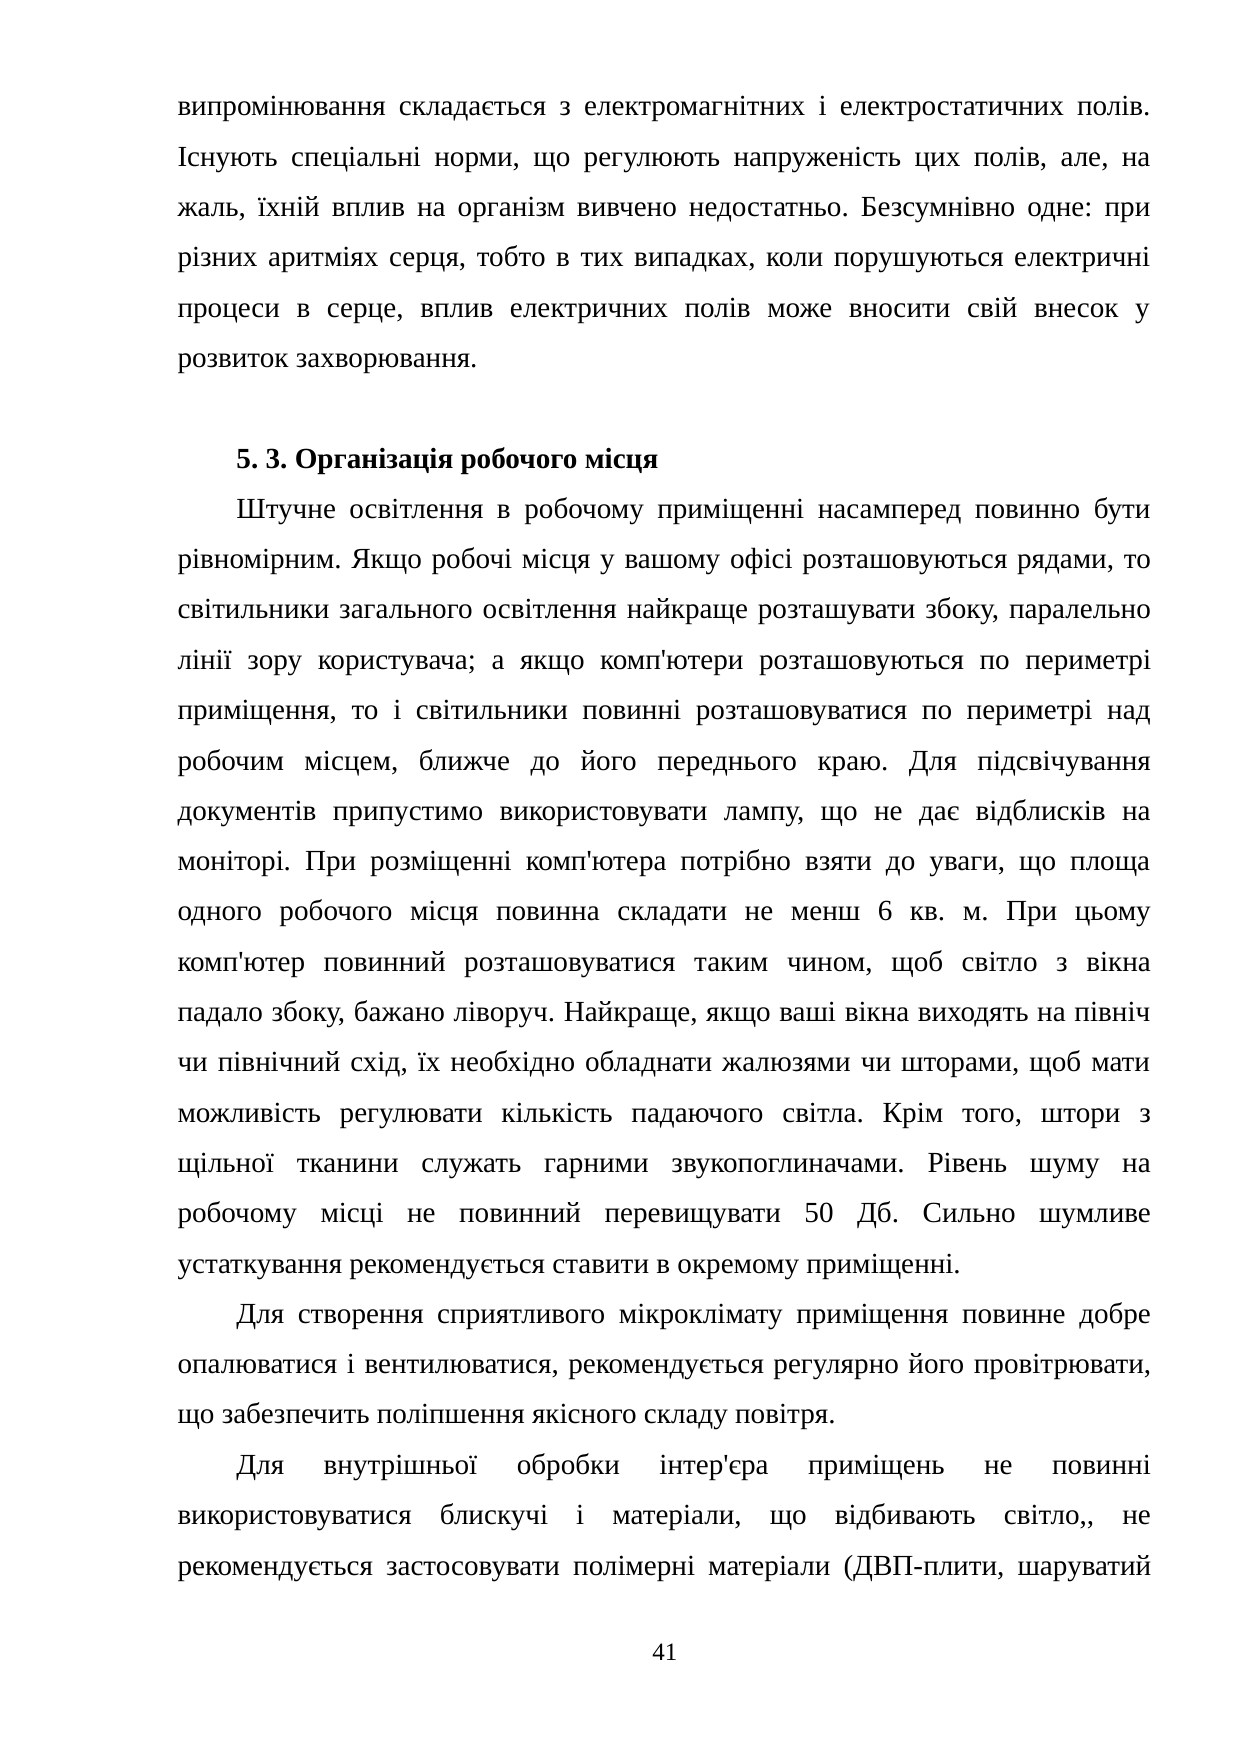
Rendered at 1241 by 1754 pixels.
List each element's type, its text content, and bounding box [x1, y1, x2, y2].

text 5. 3. Організація робочого місця [177, 441, 1152, 474]
text Штучне освітлення в робочому приміщенні насамперед повинно бути рівномірним. Якщо робочі місця у вашому офісі розташовуються рядами, то світильники загального освітлення найкраще розташувати збоку, паралельно лінії зору користувача; а якщо комп'ютери розташовуються по периметрі приміщення, то і світильники повинні розташовуватися по периметрі над робочим місцем, ближче до його переднього краю. Для підсвічування документів припустимо використовувати лампу, що не дає відблисків на моніторі. При розміщенні комп'ютера потрібно взяти до уваги, що площа одного робочого місця повинна складати не менш 6 кв. м. При цьому комп'ютер повинний розташовуватися таким чином, щоб світло з вікна падало збоку, бажано ліворуч. Найкраще, якщо ваші вікна виходять на північ чи північний схід, їх необхідно обладнати жалюзями чи шторами, щоб мати можливість регулювати кількість падаючого світла. Крім того, штори з щільної тканини служать гарними звукопоглиначами. Рівень шуму на робочому місці не повинний перевищувати 50 Дб. Сильно шумливе устаткування рекомендується ставити в окремому приміщенні. [177, 491, 1152, 1279]
text Для створення сприятливого мікроклімату приміщення повинне добре опалюватися і вентилюватися, рекомендується регулярно його провітрювати, що забезпечить поліпшення якісного складу повітря. [177, 1296, 1152, 1430]
text випромінювання складається з електромагнітних і електростатичних полів. Існують спеціальні норми, що регулюють напруженість цих полів, але, на жаль, їхній вплив на організм вивчено недостатньо. Безсумнівно одне: при різних аритміях серця, тобто в тих випадках, коли порушуються електричні процеси в серце, вплив електричних полів може вносити свій внесок у розвиток захворювання. [177, 88, 1152, 374]
text Для внутрішньої обробки інтер'єра приміщень не повинні використовуватися блискучі і матеріали, що відбивають світло,, не рекомендується застосовувати полімерні матеріали (ДВП-плити, шаруватий [177, 1447, 1152, 1581]
